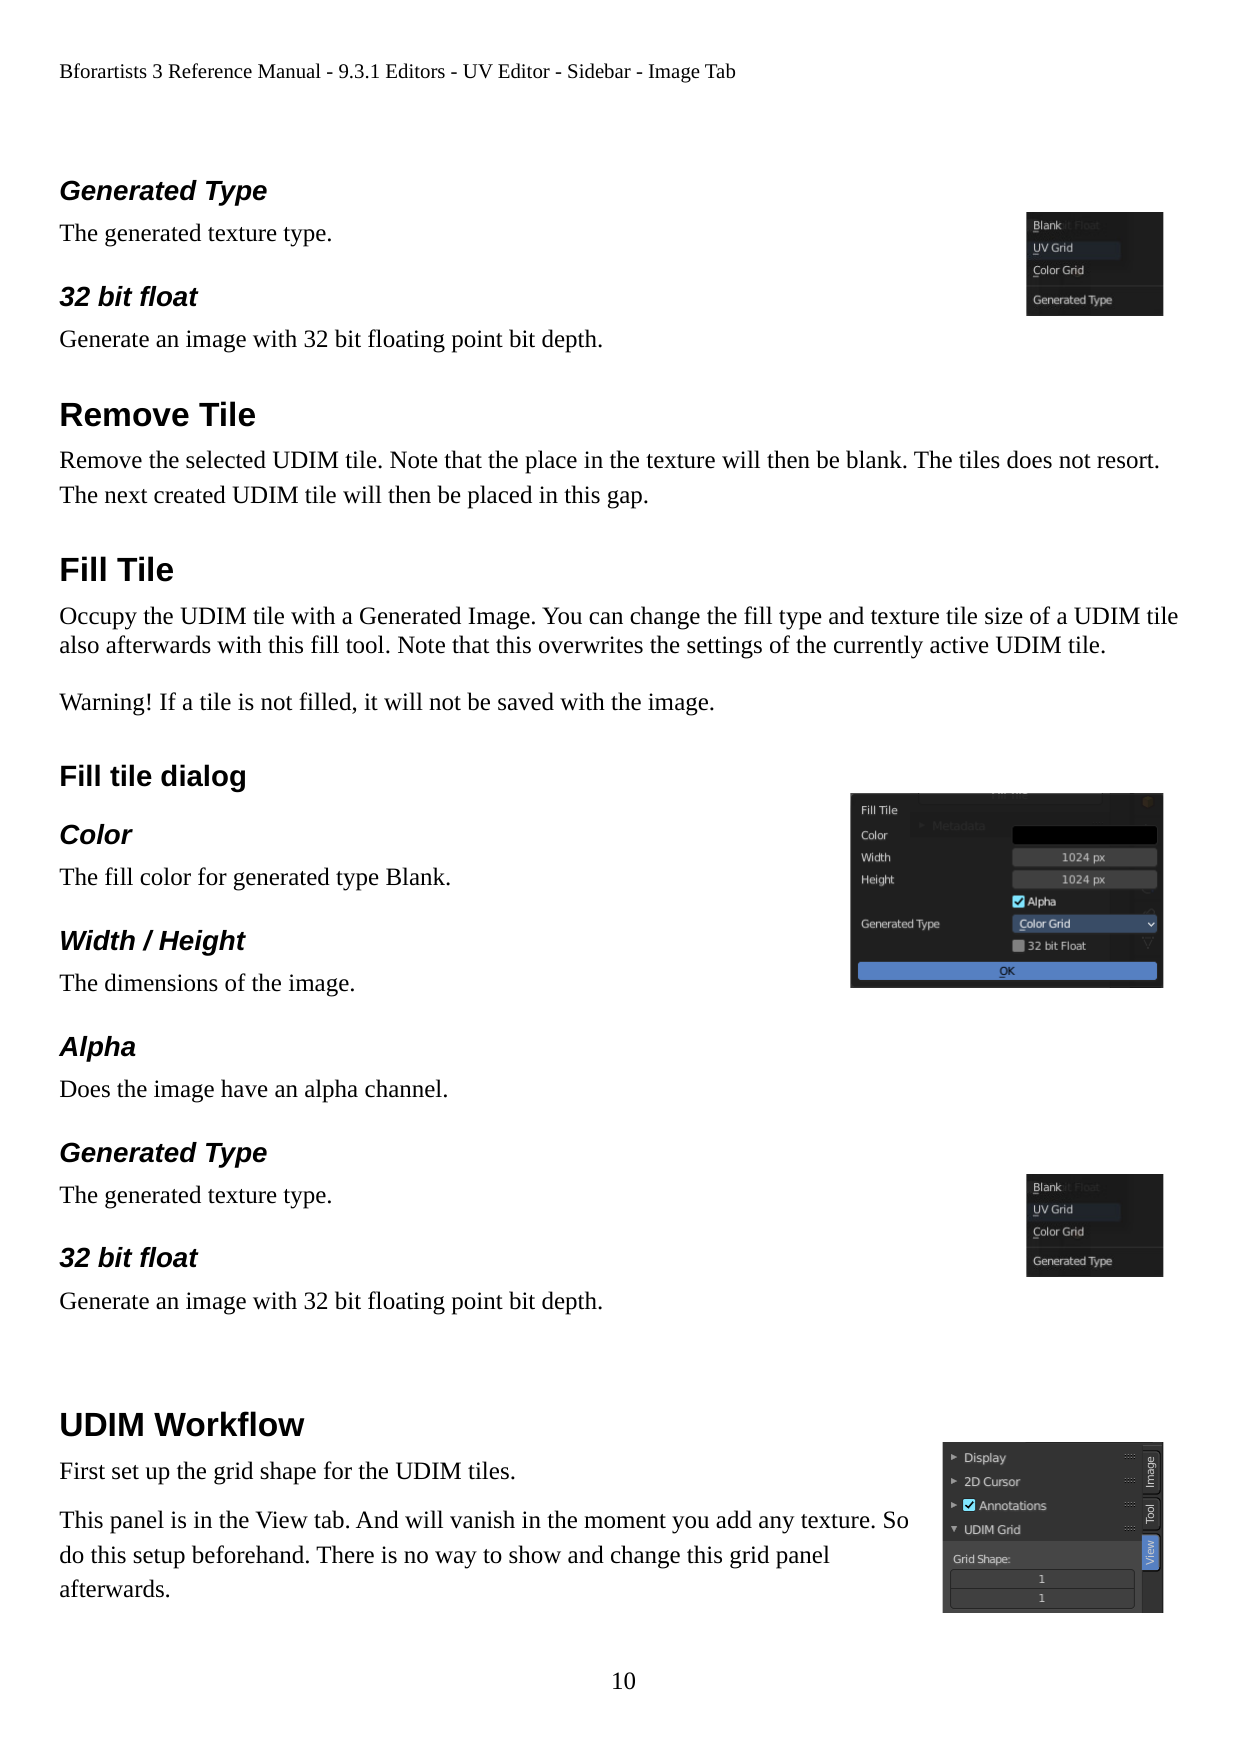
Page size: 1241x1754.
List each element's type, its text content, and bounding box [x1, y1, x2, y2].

subtitle Generated Type [59, 1136, 1181, 1168]
picture [1026, 1174, 1164, 1277]
subtitle Color [59, 818, 850, 850]
text Generate an image with 32 bit floating point bit depth. [59, 1286, 1181, 1315]
subtitle [1164, 280, 1181, 312]
subtitle [1164, 818, 1181, 850]
text First set up the grid shape for the UDIM tiles. [59, 1456, 942, 1485]
subtitle Alpha [59, 1030, 1181, 1062]
subtitle 32 bit float [59, 280, 1026, 312]
text Generate an image with 32 bit floating point bit depth. [59, 324, 1181, 353]
text Remove the selected UDIM tile. Note that the place in the texture will then be blank. The tiles does not resort. The next created UDIM tile will then be placed in this gap. [59, 446, 1181, 509]
text This panel is in the View tab. And will vanish in the moment you add any texture. So do this setup beforehand. There is no way to show and change this grid panel afterwards. [59, 1505, 942, 1603]
picture [850, 793, 1164, 988]
subtitle Remove Tile [59, 394, 1181, 433]
text Warning! If a tile is not filled, it will not be saved with the image. [59, 687, 1181, 716]
text The generated texture type. [59, 1180, 1026, 1209]
subtitle Fill Tile [59, 550, 1181, 588]
subtitle Generated Type [59, 174, 1181, 206]
subtitle UDIM Workflow [59, 1405, 1181, 1444]
picture [1026, 212, 1164, 316]
subtitle Fill tile dialog [59, 759, 1181, 793]
picture [942, 1442, 1164, 1613]
text Does the image have an alpha channel. [59, 1074, 1181, 1103]
text The dimensions of the image. [59, 968, 1181, 997]
text Occupy the UDIM tile with a Generated Image. You can change the fill type and texture tile size of a UDIM tile also afterwards with this fill tool. Note that this overwrites the settings of the currently active UDIM tile. [59, 601, 1181, 658]
subtitle 32 bit float [59, 1242, 1026, 1274]
subtitle Width / Height [59, 924, 850, 956]
subtitle [1164, 1242, 1181, 1274]
text The fill color for generated type Blank. [59, 862, 850, 891]
text The generated texture type. [59, 218, 1026, 247]
subtitle [1164, 924, 1181, 956]
